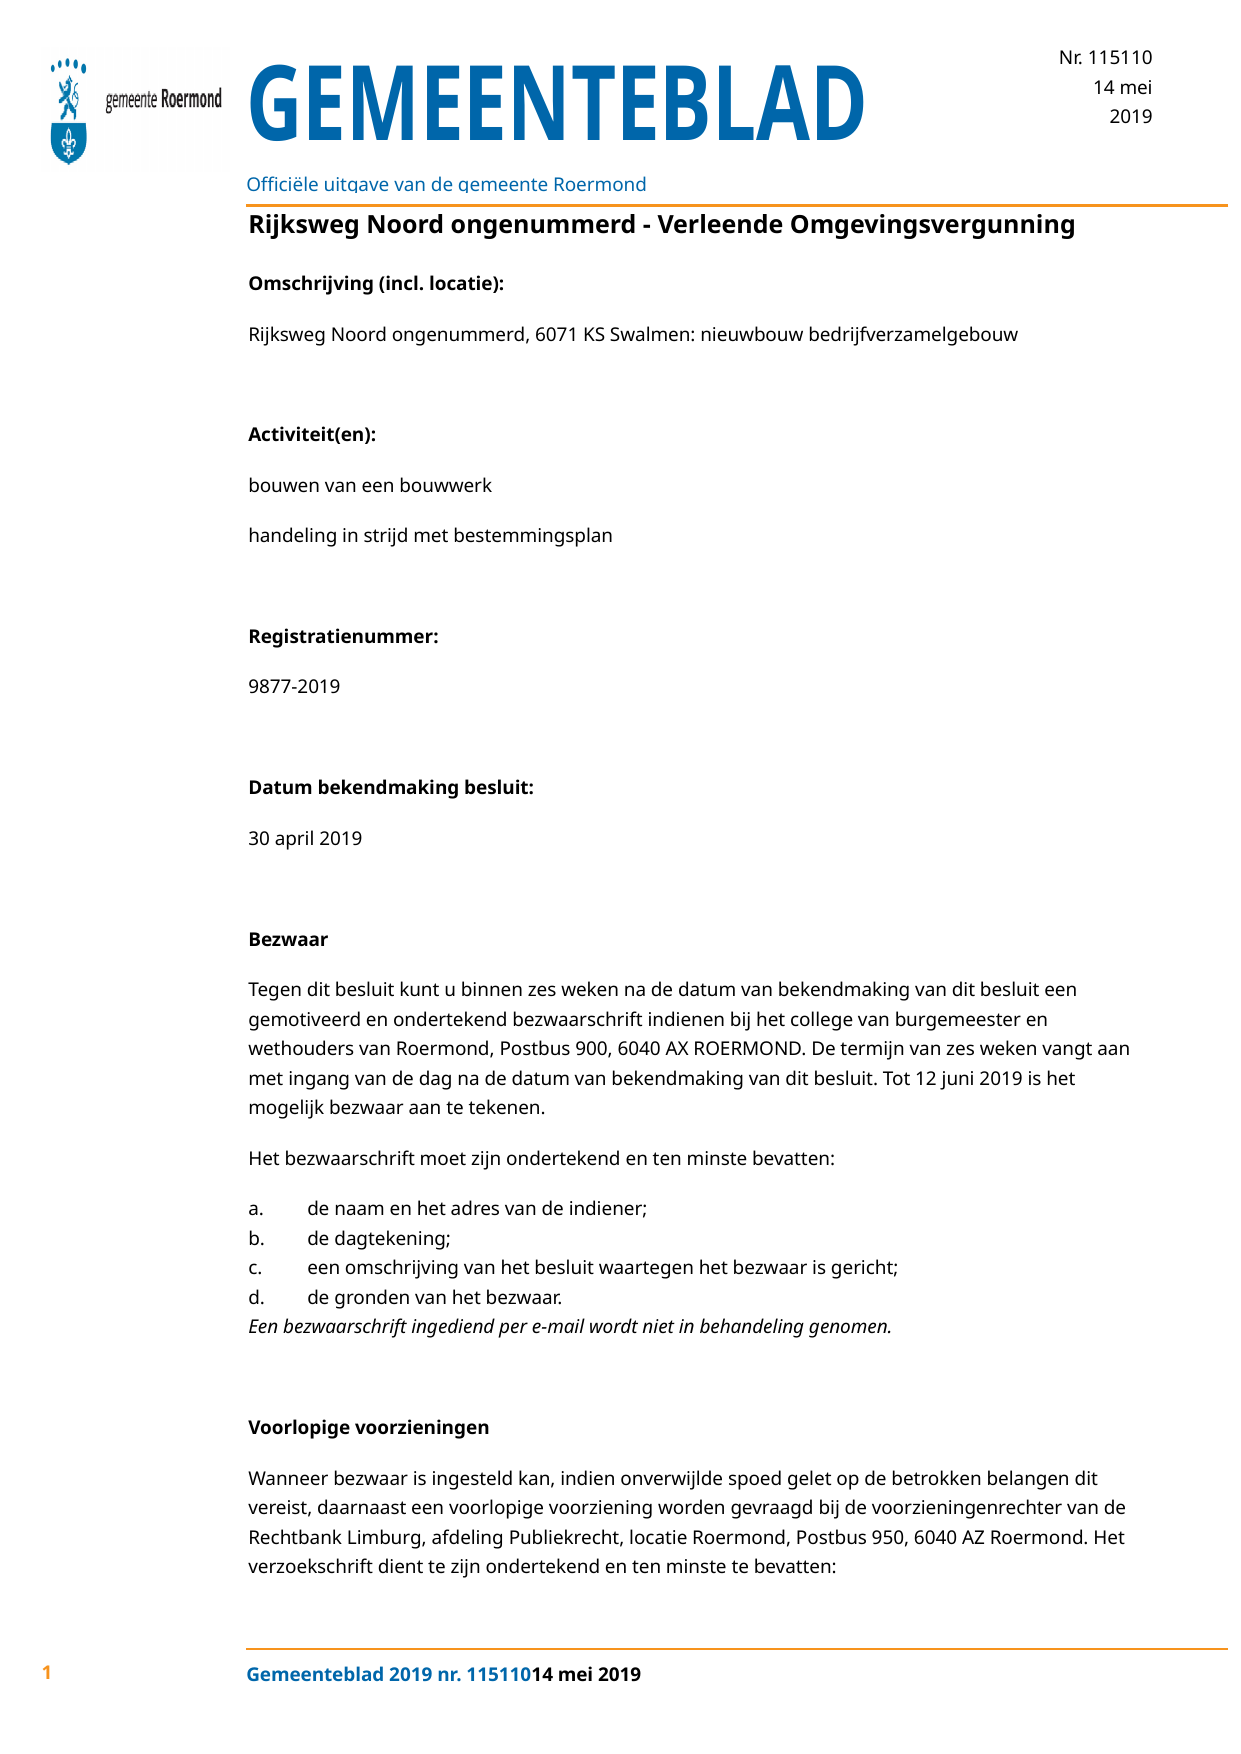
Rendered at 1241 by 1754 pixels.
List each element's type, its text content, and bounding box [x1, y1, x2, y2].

text Een bezwaarschrift ingediend per e-mail wordt niet in behandeling genomen. [248, 1314, 1152, 1339]
text Rijksweg Noord ongenummerd - Verleende Omgevingsvergunning [248, 207, 1152, 241]
text 30 april 2019 [248, 825, 1152, 851]
text Activiteit(en): [248, 422, 1152, 447]
list de naam en het adres van de indiener; [248, 1195, 1152, 1221]
list de gronden van het bezwaar. [248, 1284, 1152, 1310]
list een omschrijving van het besluit waartegen het bezwaar is gericht; [248, 1254, 1152, 1280]
list de dagtekening; [248, 1225, 1152, 1251]
text Wanneer bezwaar is ingesteld kan, indien onverwijlde spoed gelet op de betrokken belangen dit vereist, daarnaast een voorlopige voorziening worden gevraagd bij de voorzieningenrechter van de Rechtbank Limburg, afdeling Publiekrecht, locatie Roermond, Postbus 950, 6040 AZ Roermond. Het verzoekschrift dient te zijn ondertekend en ten minste te bevatten: [248, 1465, 1152, 1579]
text Voorlopige voorzieningen [248, 1414, 1152, 1440]
text Bezwaar [248, 926, 1152, 951]
text Datum bekendmaking besluit: [248, 774, 1152, 800]
text Omschrijving (incl. locatie): [248, 270, 1152, 296]
text Het bezwaarschrift moet zijn ondertekend en ten minste bevatten: [248, 1145, 1152, 1171]
text 9877-2019 [248, 674, 1152, 699]
text Tegen dit besluit kunt u binnen zes weken na de datum van bekendmaking van dit besluit een gemotiveerd en ondertekend bezwaarschrift indienen bij het college van burgemeester en wethouders van Roermond, Postbus 900, 6040 AX ROERMOND. De termijn van zes weken vangt aan met ingang van de dag na de datum van bekendmaking van dit besluit. Tot 12 juni 2019 is het mogelijk bezwaar aan te tekenen. [248, 976, 1152, 1120]
text Rijksweg Noord ongenummerd, 6071 KS Swalmen: nieuwbouw bedrijfverzamelgebouw [248, 321, 1152, 346]
picture [41, 47, 231, 172]
text handeling in strijd met bestemmingsplan [248, 522, 1152, 548]
text Registratienummer: [248, 623, 1152, 649]
text bouwen van een bouwwerk [248, 472, 1152, 498]
